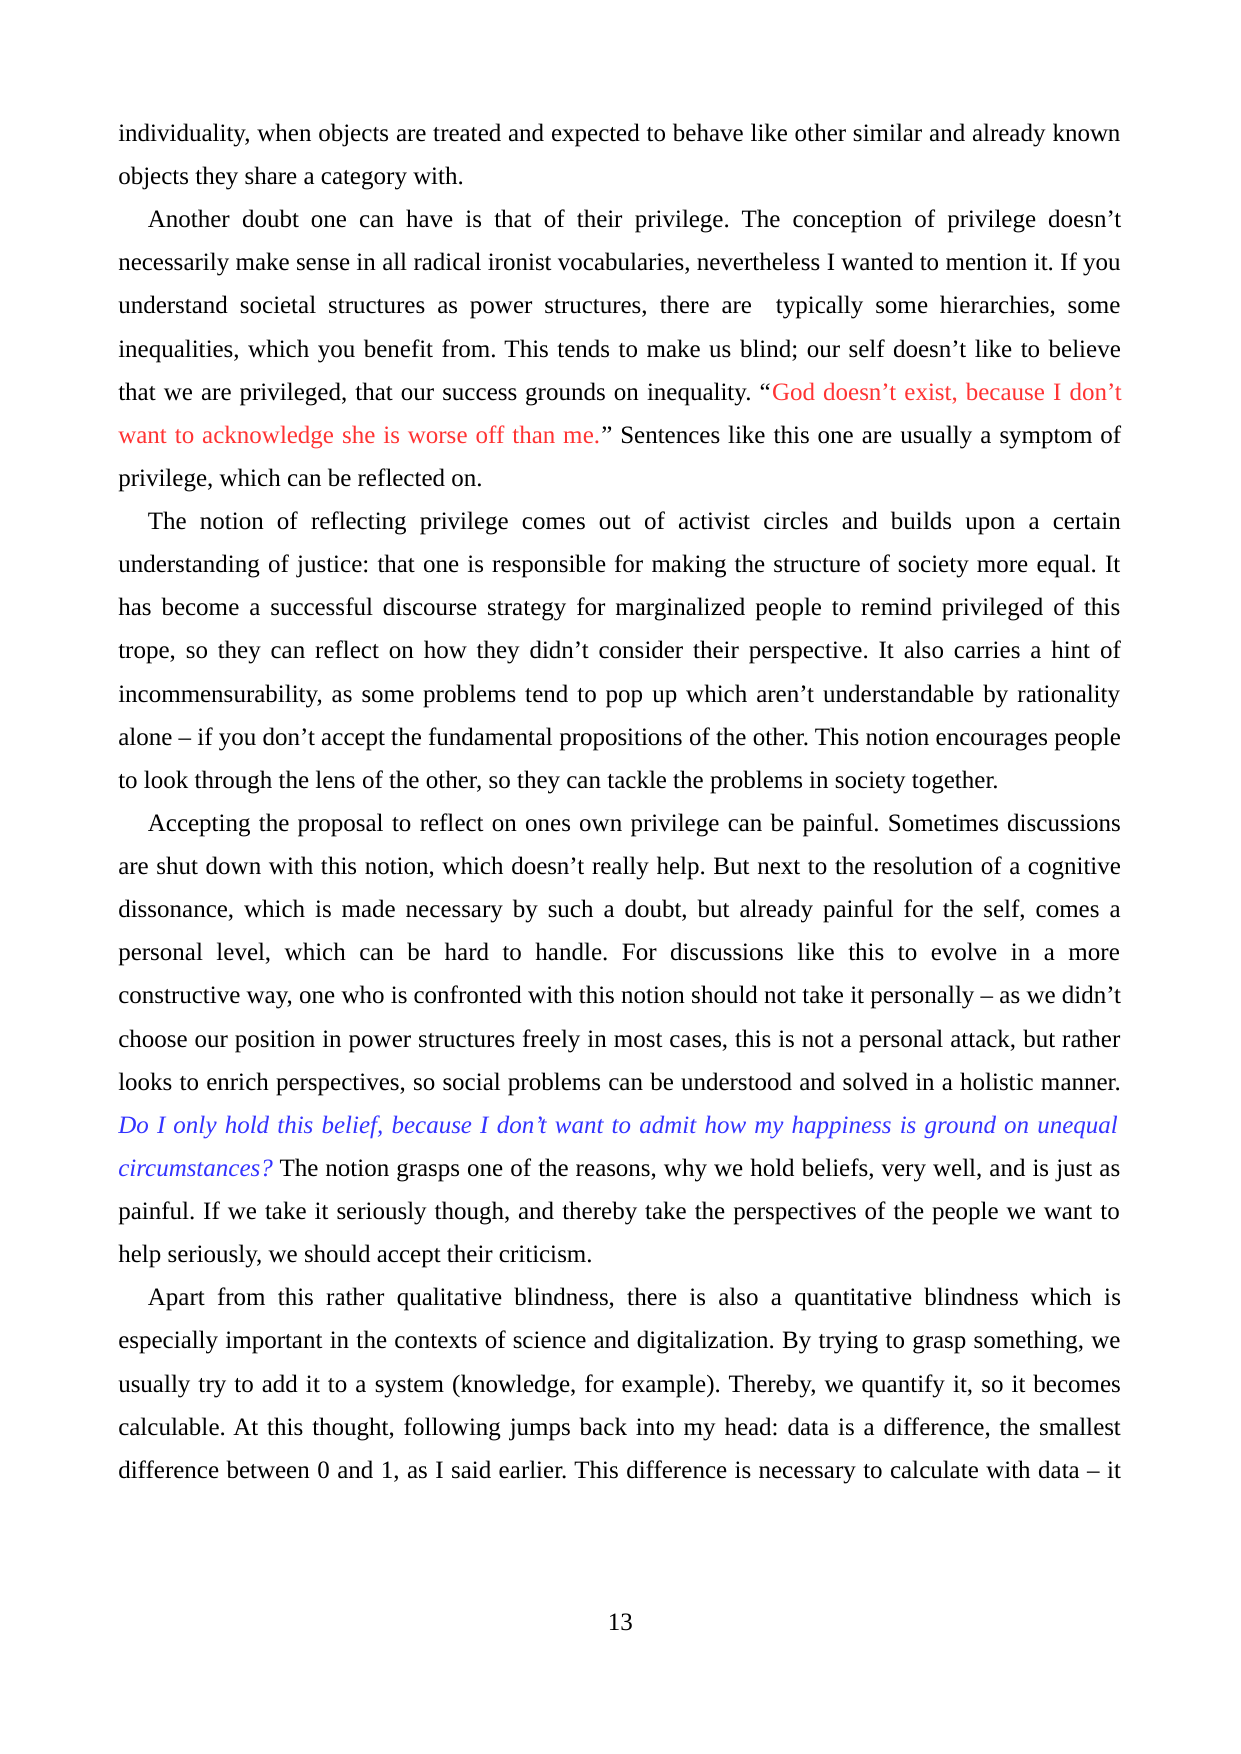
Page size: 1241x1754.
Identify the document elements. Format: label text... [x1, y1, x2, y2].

text Another doubt one can have is that of their privilege. The conception of privilege doesn’t necessarily make sense in all radical ironist vocabularies, nevertheless I wanted to mention it. If you understand societal structures as power structures, there are typically some hierarchies, some inequalities, which you benefit from. This tends to make us blind; our self doesn’t like to believe that we are privileged, that our success grounds on inequality. “God doesn’t exist, because I don’t want to acknowledge she is worse off than me.” Sentences like this one are usually a symptom of privilege, which can be reflected on. [118, 204, 1122, 492]
text individuality, when objects are treated and expected to behave like other similar and already known objects they share a category with. [118, 118, 1122, 190]
text Apart from this rather qualitative blindness, there is also a quantitative blindness which is especially important in the contexts of science and digitalization. By trying to grasp something, we usually try to add it to a system (knowledge, for example). Thereby, we quantify it, so it becomes calculable. At this thought, following jumps back into my head: data is a difference, the smallest difference between 0 and 1, as I said earlier. This difference is necessary to calculate with data – it [118, 1282, 1122, 1527]
text The notion of reflecting privilege comes out of activist circles and builds upon a certain understanding of justice: that one is responsible for making the structure of society more equal. It has become a successful discourse strategy for marginalized people to remind privileged of this trope, so they can reflect on how they didn’t consider their perspective. It also carries a hint of incommensurability, as some problems tend to pop up which aren’t understandable by rationality alone – if you don’t accept the fundamental propositions of the other. This notion encourages people to look through the lens of the other, so they can tackle the problems in society together. [118, 506, 1122, 794]
text Accepting the proposal to reflect on ones own privilege can be painful. Sometimes discussions are shut down with this notion, which doesn’t really help. But next to the resolution of a cognitive dissonance, which is made necessary by such a doubt, but already painful for the self, comes a personal level, which can be hard to handle. For discussions like this to evolve in a more constructive way, one who is confronted with this notion should not take it personally – as we didn’t choose our position in power structures freely in most cases, this is not a personal attack, but rather looks to enrich perspectives, so social problems can be understood and solved in a holistic manner. Do I only hold this belief, because I don’t want to admit how my happiness is ground on unequal circumstances? The notion grasps one of the reasons, why we hold beliefs, very well, and is just as painful. If we take it seriously though, and thereby take the perspectives of the people we want to help seriously, we should accept their criticism. [118, 808, 1122, 1268]
